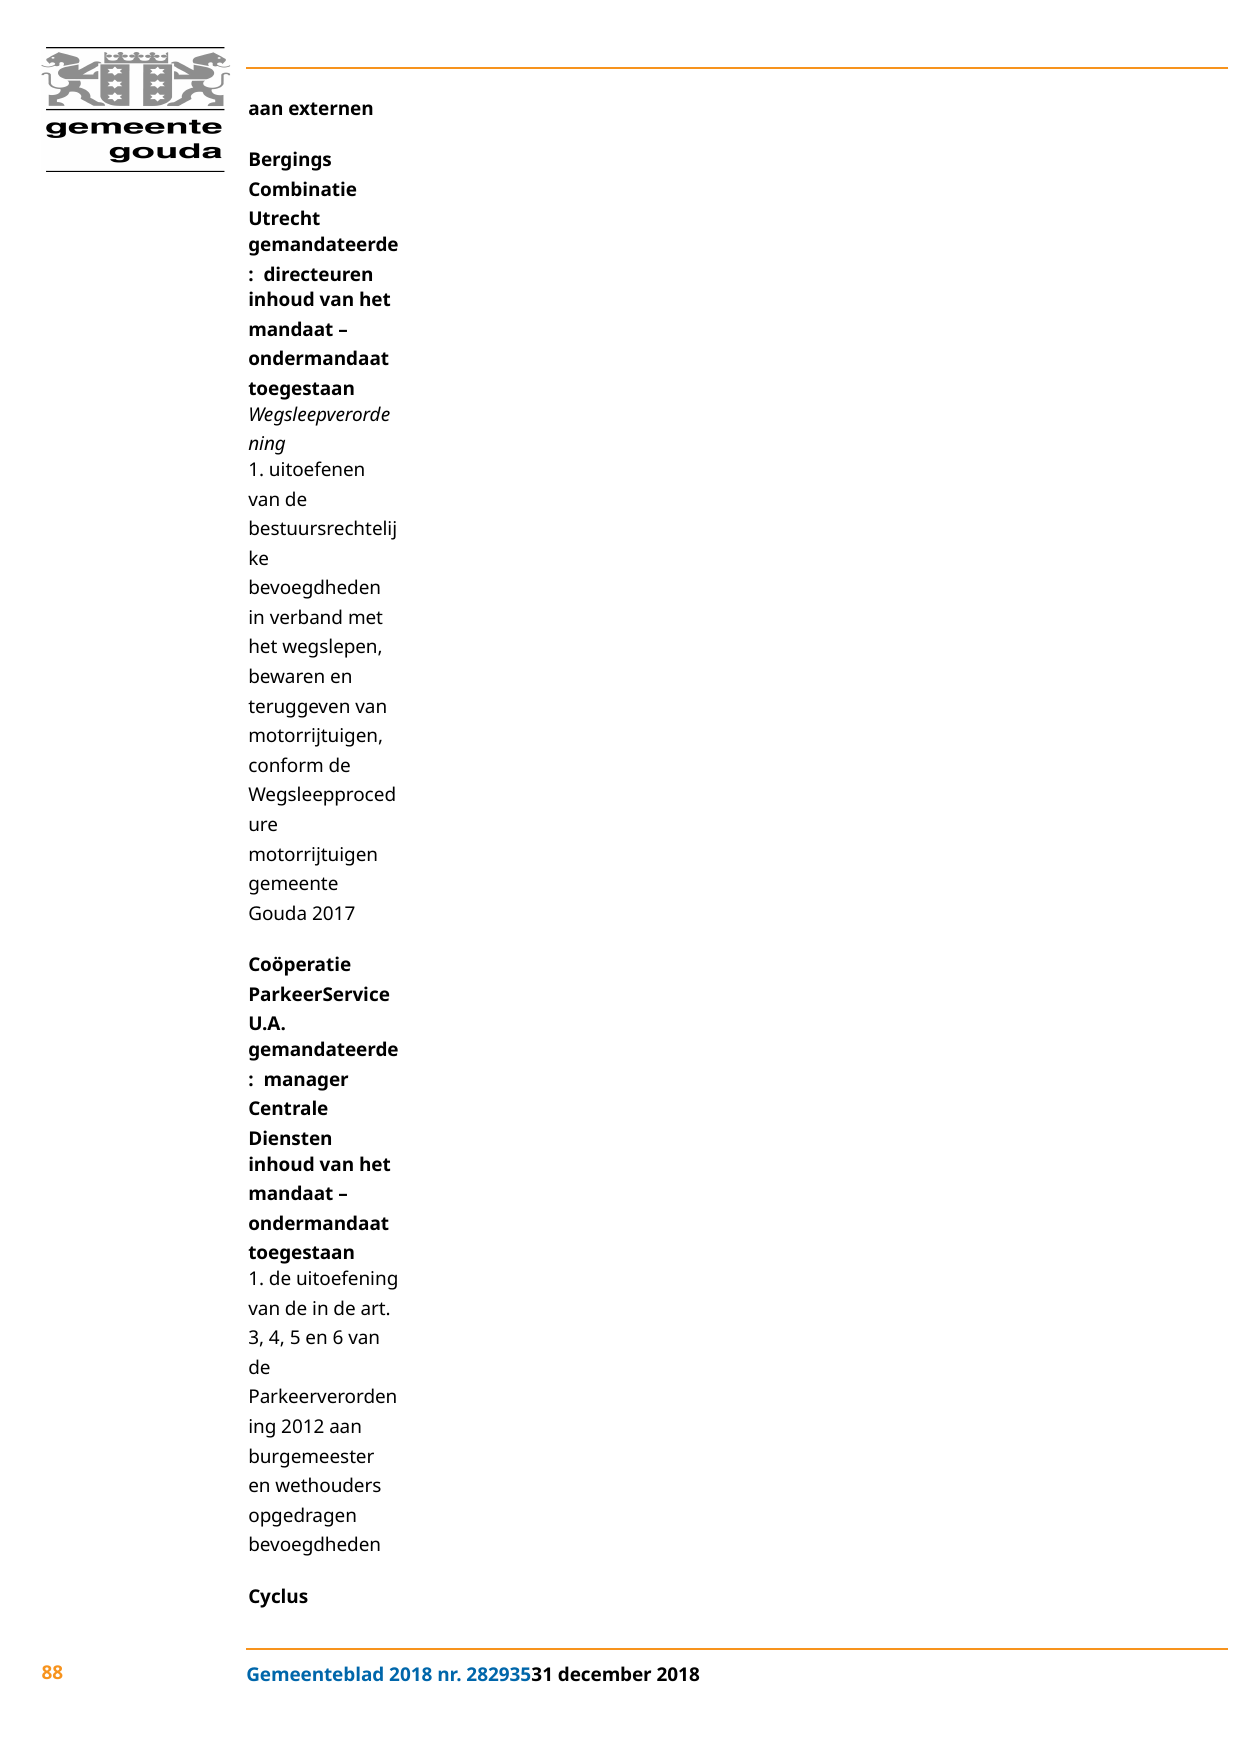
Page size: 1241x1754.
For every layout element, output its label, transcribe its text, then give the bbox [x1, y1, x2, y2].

table_cell 1. de uitoefening van de in de art. 3, 4, 5 en 6 van de Parkeerverordening 2012 aan burgemeester en wethouders opgedragen bevoegdheden [248, 1265, 398, 1557]
table_cell Coöperatie ParkeerService U.A. [248, 951, 398, 1036]
table_cell 1. uitoefenen van de bestuursrechtelijke bevoegdheden in verband met het wegslepen, bewaren en teruggeven van motorrijtuigen, conform de Wegsleepprocedure motorrijtuigen gemeente Gouda 2017 [248, 456, 398, 926]
table_cell aan externen [248, 95, 398, 121]
table_cell inhoud van het mandaat – ondermandaat toegestaan [248, 286, 398, 401]
table_cell [248, 121, 398, 146]
table_cell Cyclus [248, 1583, 398, 1609]
picture [41, 47, 231, 172]
table_cell inhoud van het mandaat – ondermandaat toegestaan [248, 1151, 398, 1265]
table_cell gemandateerde: directeuren [248, 231, 398, 286]
table_cell Bergings Combinatie Utrecht [248, 146, 398, 231]
table_cell gemandateerde: manager Centrale Diensten [248, 1036, 398, 1151]
table_cell [248, 1557, 398, 1583]
table_cell Wegsleepverordening [248, 401, 398, 456]
table_cell [248, 926, 398, 951]
